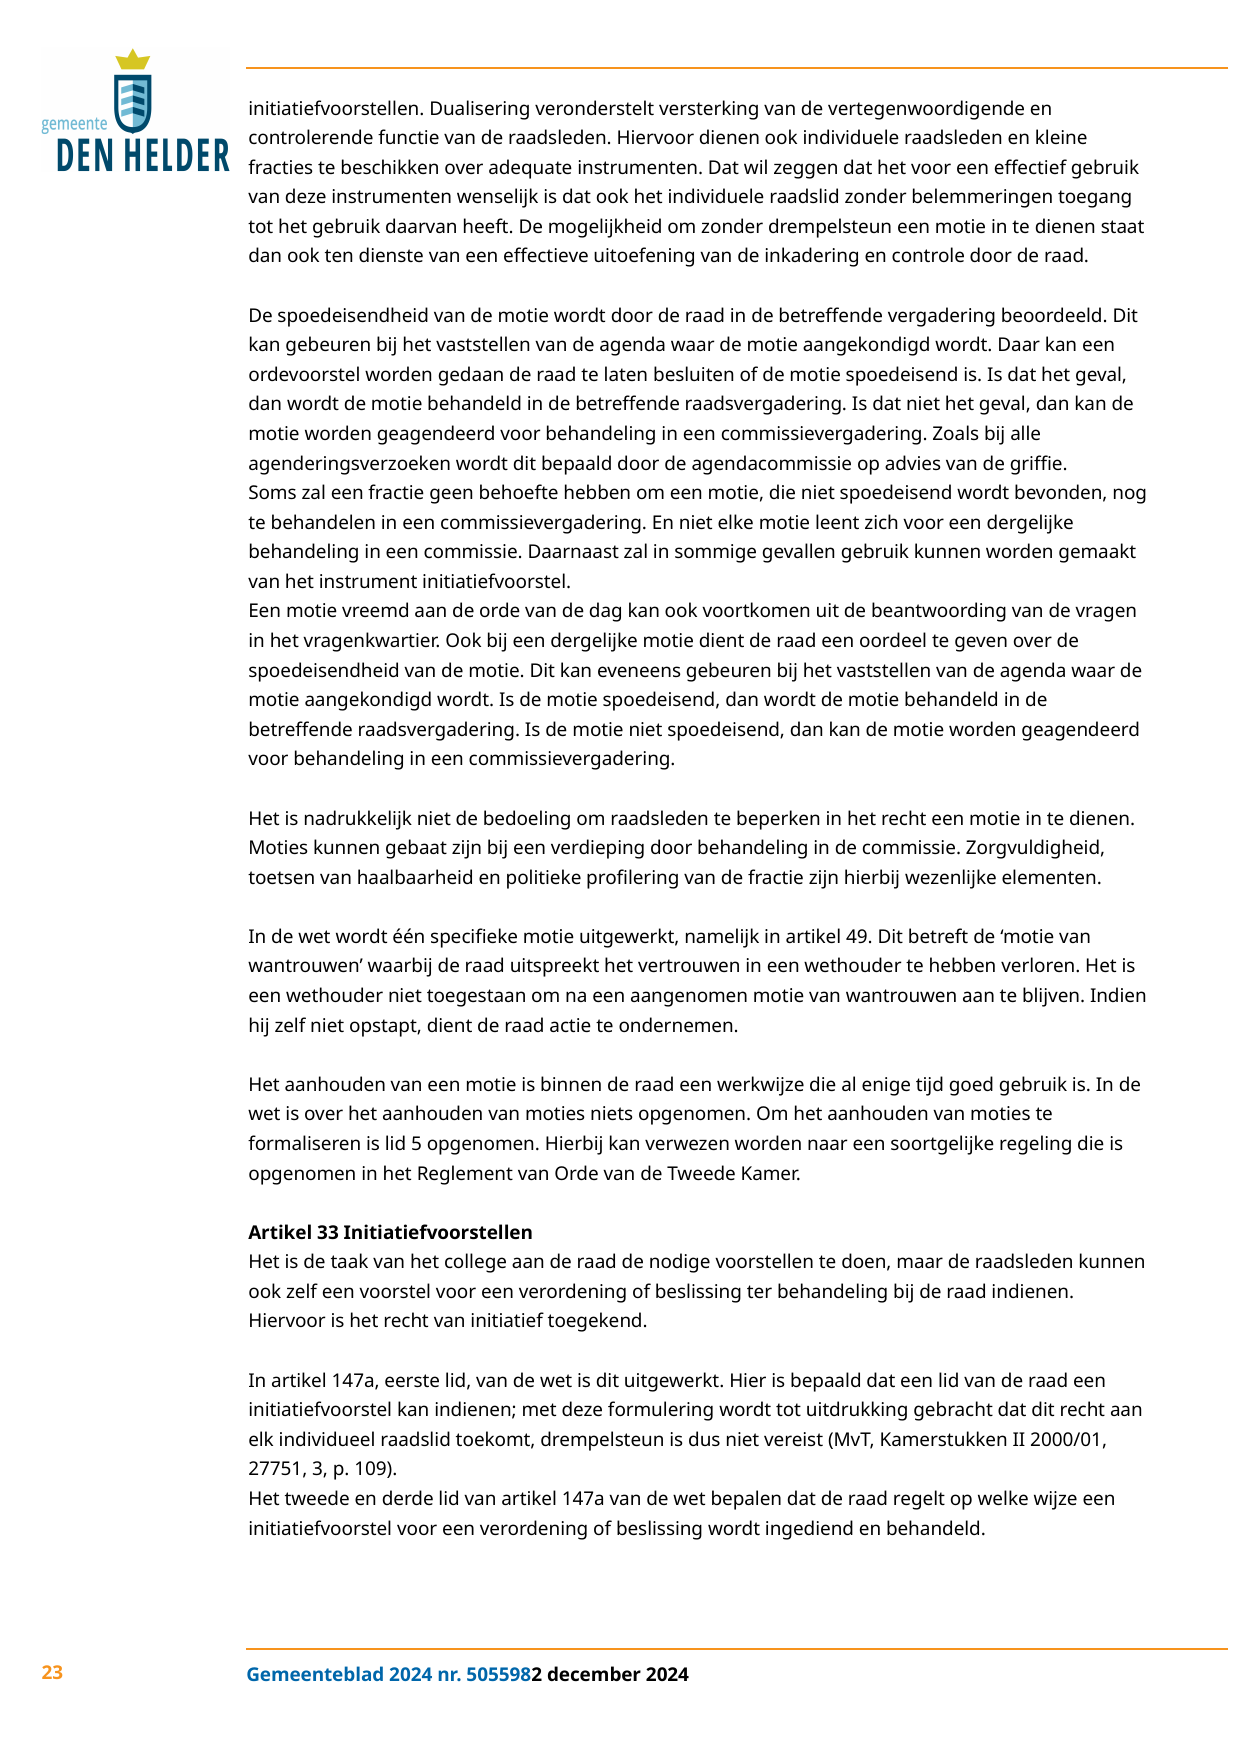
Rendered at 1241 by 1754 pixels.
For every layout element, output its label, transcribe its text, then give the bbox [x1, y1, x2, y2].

text Een motie vreemd aan de orde van de dag kan ook voortkomen uit de beantwoording van de vragen in het vragenkwartier. Ook bij een dergelijke motie dient de raad een oordeel te geven over de spoedeisendheid van de motie. Dit kan eveneens gebeuren bij het vaststellen van de agenda waar de motie aangekondigd wordt. Is de motie spoedeisend, dan wordt de motie behandeld in de betreffende raadsvergadering. Is de motie niet spoedeisend, dan kan de motie worden geagendeerd voor behandeling in een commissievergadering. [248, 598, 1152, 771]
text initiatiefvoorstellen. Dualisering veronderstelt versterking van de vertegenwoordigende en controlerende functie van de raadsleden. Hiervoor dienen ook individuele raadsleden en kleine fracties te beschikken over adequate instrumenten. Dat wil zeggen dat het voor een effectief gebruik van deze instrumenten wenselijk is dat ook het individuele raadslid zonder belemmeringen toegang tot het gebruik daarvan heeft. De mogelijkheid om zonder drempelsteun een motie in te dienen staat dan ook ten dienste van een effectieve uitoefening van de inkadering en controle door de raad. [248, 95, 1152, 268]
picture [182, 144, 187, 165]
text Het tweede en derde lid van artikel 147a van de wet bepalen dat de raad regelt op welke wijze een initiatiefvoorstel voor een verordening of beslissing wordt ingediend en behandeld. [248, 1485, 1152, 1541]
picture [220, 160, 224, 172]
picture [41, 47, 231, 172]
picture [63, 144, 68, 165]
text Het is nadrukkelijk niet de bedoeling om raadsleden te beperken in het recht een motie in te dienen. Moties kunnen gebaat zijn bij een verdieping door behandeling in de commissie. Zorgvuldigheid, toetsen van haalbaarheid en politieke profilering van de fractie zijn hierbij wezenlijke elementen. [248, 805, 1152, 890]
text De spoedeisendheid van de motie wordt door de raad in de betreffende vergadering beoordeeld. Dit kan gebeuren bij het vaststellen van de agenda waar de motie aangekondigd wordt. Daar kan een ordevoorstel worden gedaan de raad te laten besluiten of de motie spoedeisend is. Is dat het geval, dan wordt de motie behandeld in de betreffende raadsvergadering. Is dat niet het geval, dan kan de motie worden geagendeerd voor behandeling in een commissievergadering. Zoals bij alle agenderingsverzoeken wordt dit bepaald door de agendacommissie op advies van de griffie. [248, 302, 1152, 476]
text Het aanhouden van een motie is binnen de raad een werkwijze die al enige tijd goed gebruik is. In de wet is over het aanhouden van moties niets opgenomen. Om het aanhouden van moties te formaliseren is lid 5 opgenomen. Hierbij kan verwezen worden naar een soortgelijke regeling die is opgenomen in het Reglement van Orde van de Tweede Kamer. [248, 1071, 1152, 1186]
picture [100, 154, 106, 172]
picture [130, 157, 135, 172]
text In artikel 147a, eerste lid, van de wet is dit uitgewerkt. Hier is bepaald dat een lid van de raad een initiatiefvoorstel kan indienen; met deze formulering wordt tot uitdrukking gebracht dat dit recht aan elk individueel raadslid toekomt, drempelsteun is dus niet vereist (MvT, Kamerstukken II 2000/01, 27751, 3, p. 109). [248, 1367, 1152, 1481]
text Het is de taak van het college aan de raad de nodige voorstellen te doen, maar de raadsleden kunnen ook zelf een voorstel voor een verordening of beslissing ter behandeling bij de raad indienen. Hiervoor is het recht van initiatief toegekend. [248, 1248, 1152, 1333]
text Artikel 33 Initiatiefvoorstellen [248, 1219, 1152, 1245]
text Soms zal een fractie geen behoefte hebben om een motie, die niet spoedeisend wordt bevonden, nog te behandelen in een commissievergadering. En niet elke motie leent zich voor een dergelijke behandeling in een commissie. Daarnaast zal in sommige gevallen gebruik kunnen worden gemaakt van het instrument initiatiefvoorstel. [248, 479, 1152, 594]
text In de wet wordt één specifieke motie uitgewerkt, namelijk in artikel 49. Dit betreft de ‘motie van wantrouwen’ waarbij de raad uitspreekt het vertrouwen in een wethouder te hebben verloren. Het is een wethouder niet toegestaan om na een aangenomen motie van wantrouwen aan te blijven. Indien hij zelf niet opstapt, dient de raad actie te ondernemen. [248, 923, 1152, 1038]
